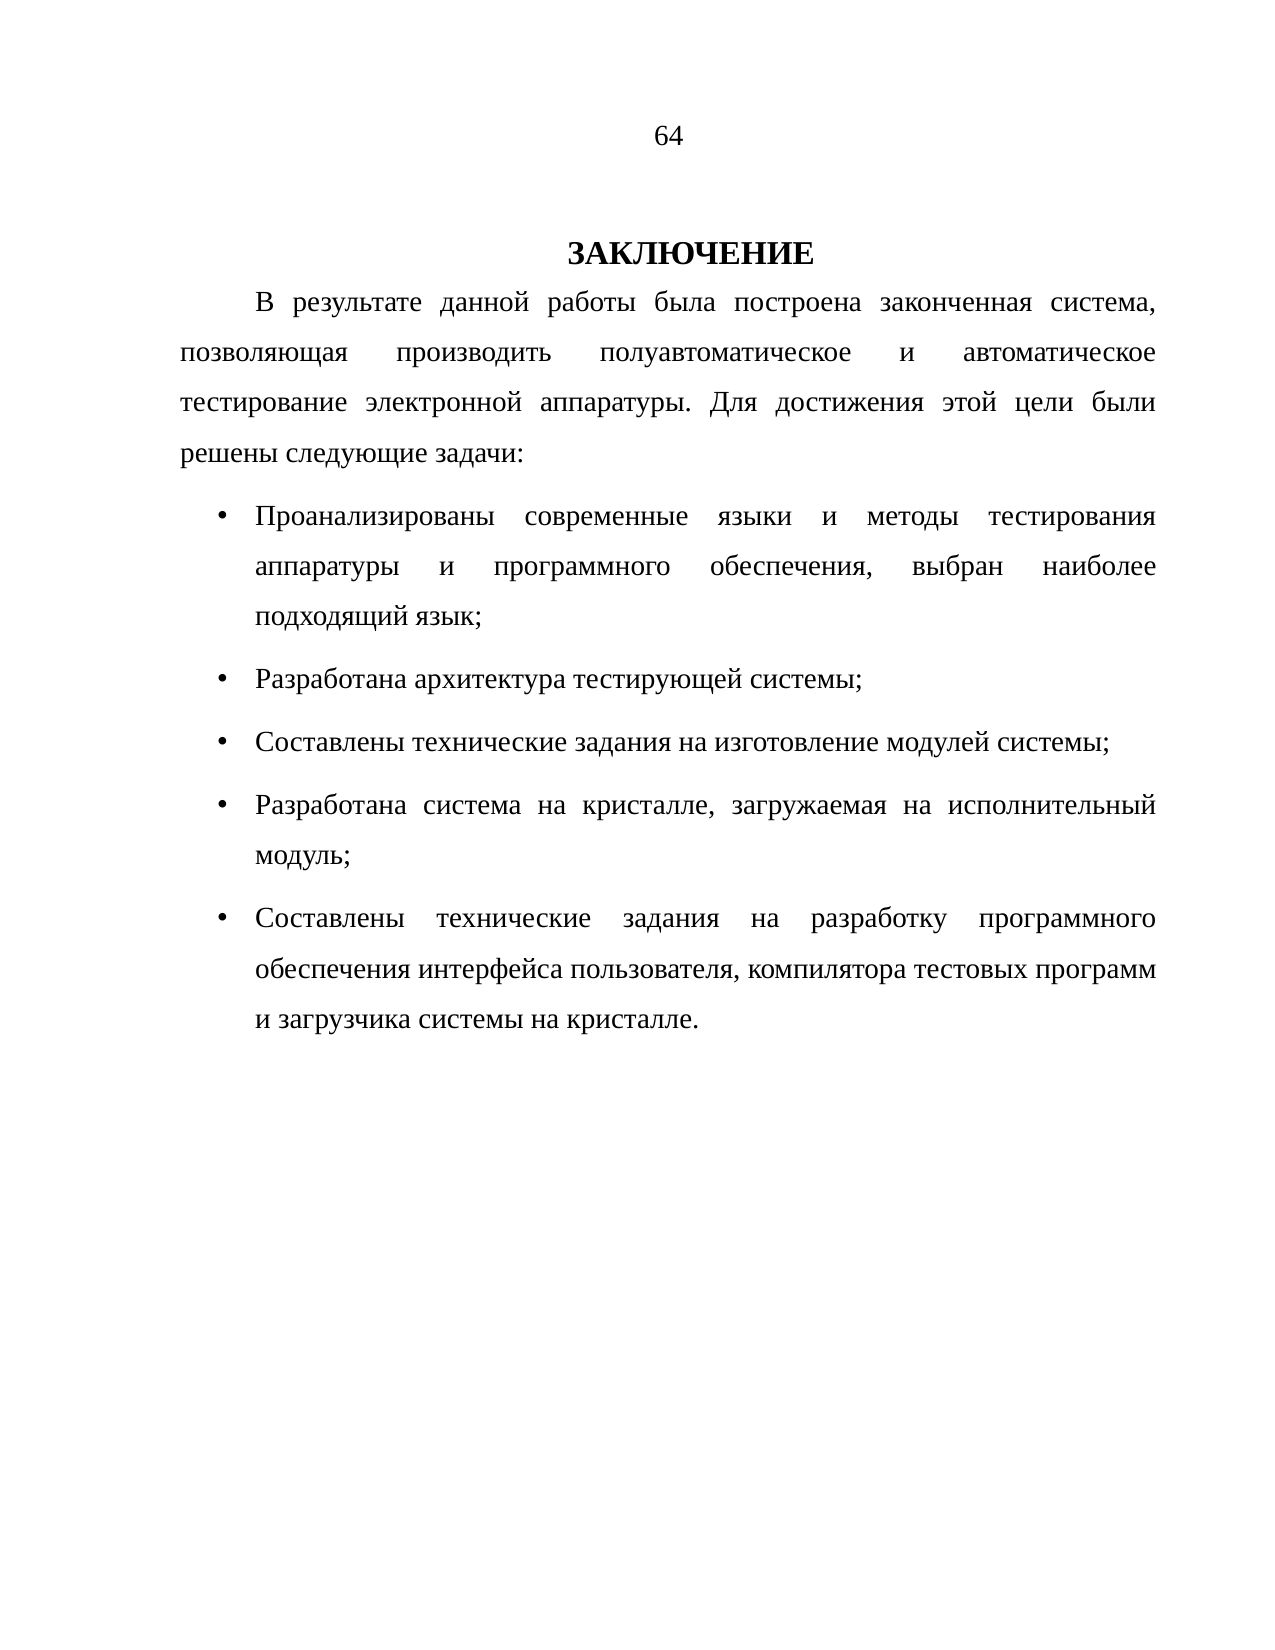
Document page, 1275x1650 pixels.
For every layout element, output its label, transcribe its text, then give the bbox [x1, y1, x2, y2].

subtitle Заключение [180, 233, 1157, 271]
list Составлены технические задания на разработку программного обеспечения интерфейса пользователя, компилятора тестовых программ и загрузчика системы на кристалле. [217, 900, 1157, 1034]
list Разработана архитектура тестирующей системы; [217, 661, 1157, 695]
text В результате данной работы была построена законченная система, позволяющая производить полуавтоматическое и автоматическое тестирование электронной аппаратуры. Для достижения этой цели были решены следующие задачи: [180, 284, 1157, 468]
list Проанализированы современные языки и методы тестирования аппаратуры и программного обеспечения, выбран наиболее подходящий язык; [217, 498, 1157, 632]
list Составлены технические задания на изготовление модулей системы; [217, 724, 1157, 758]
list Разработана система на кристалле, загружаемая на исполнительный модуль; [217, 787, 1157, 871]
